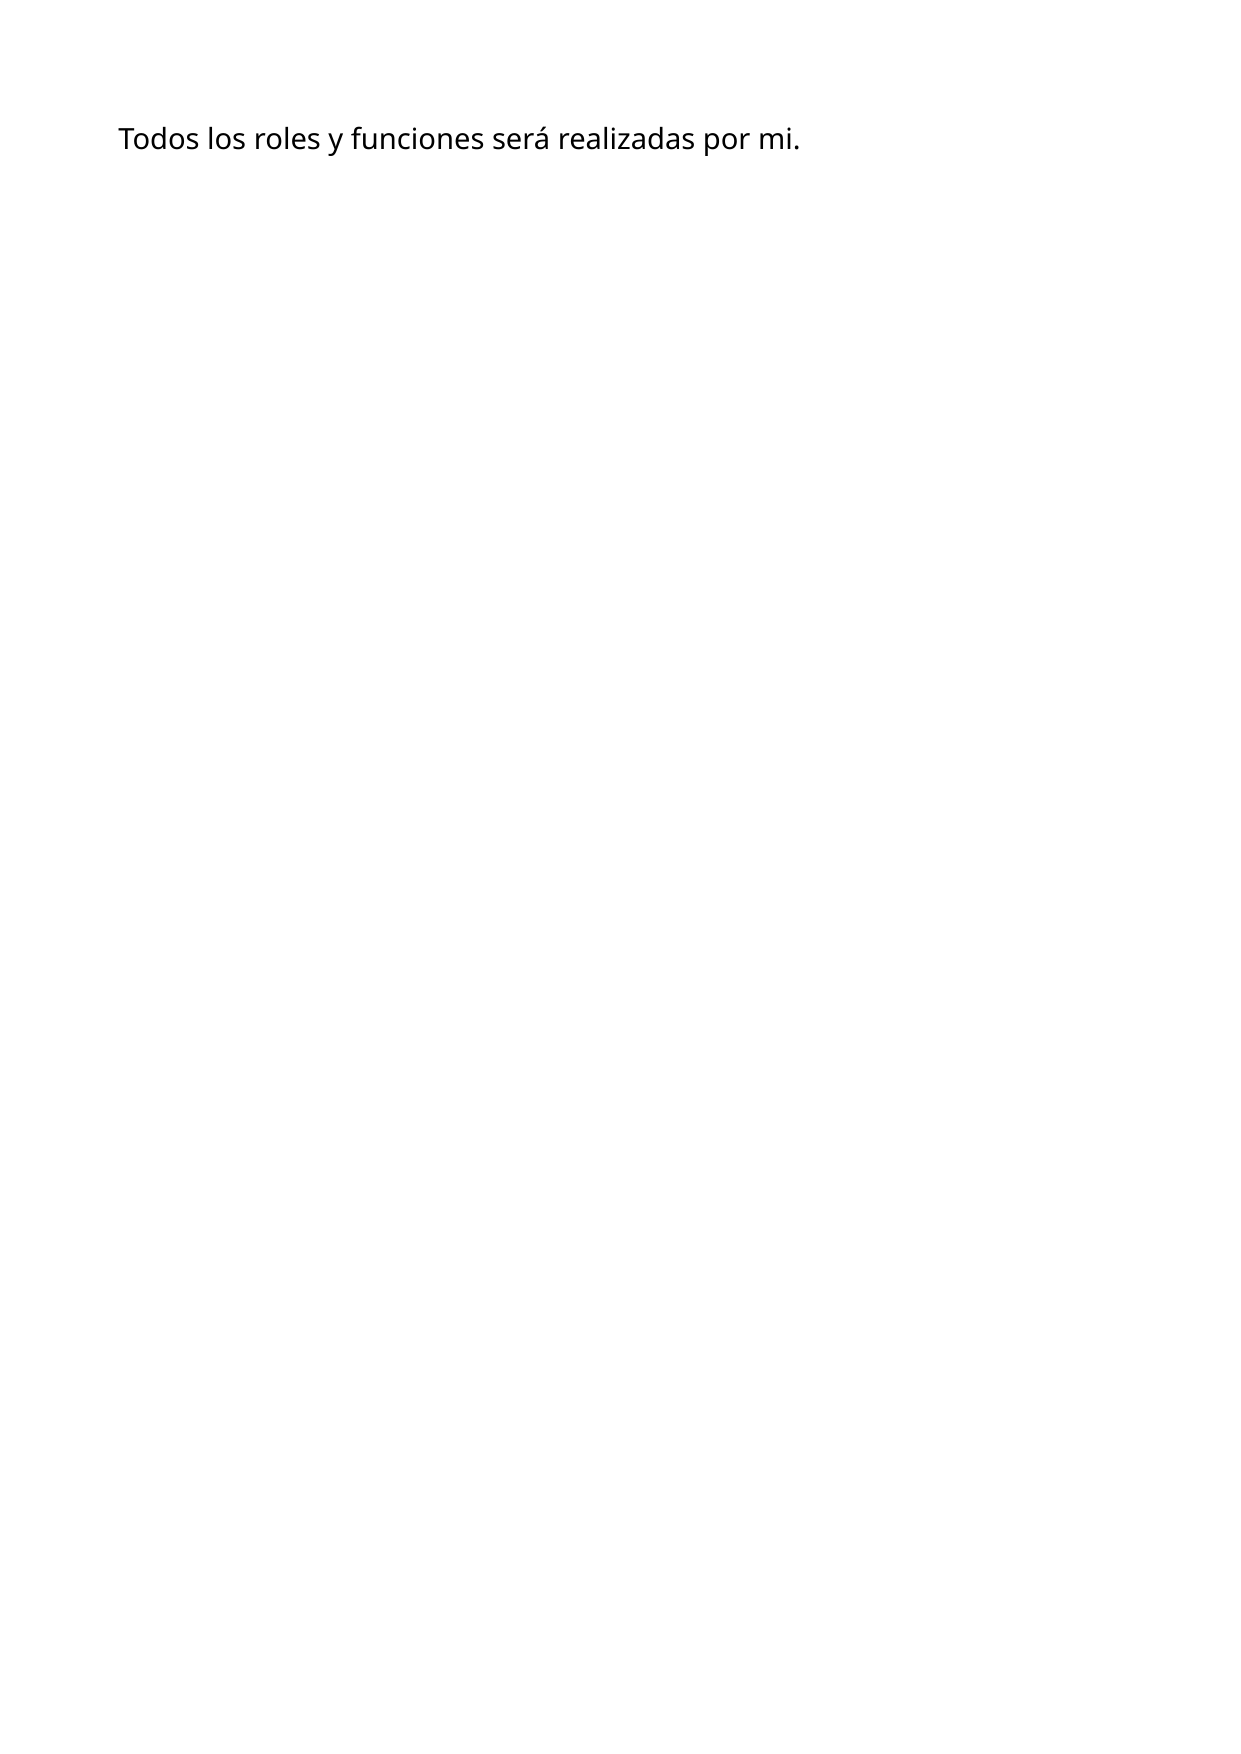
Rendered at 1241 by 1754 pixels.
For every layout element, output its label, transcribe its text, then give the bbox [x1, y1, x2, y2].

text Todos los roles y funciones será realizadas por mi. [118, 118, 1122, 158]
